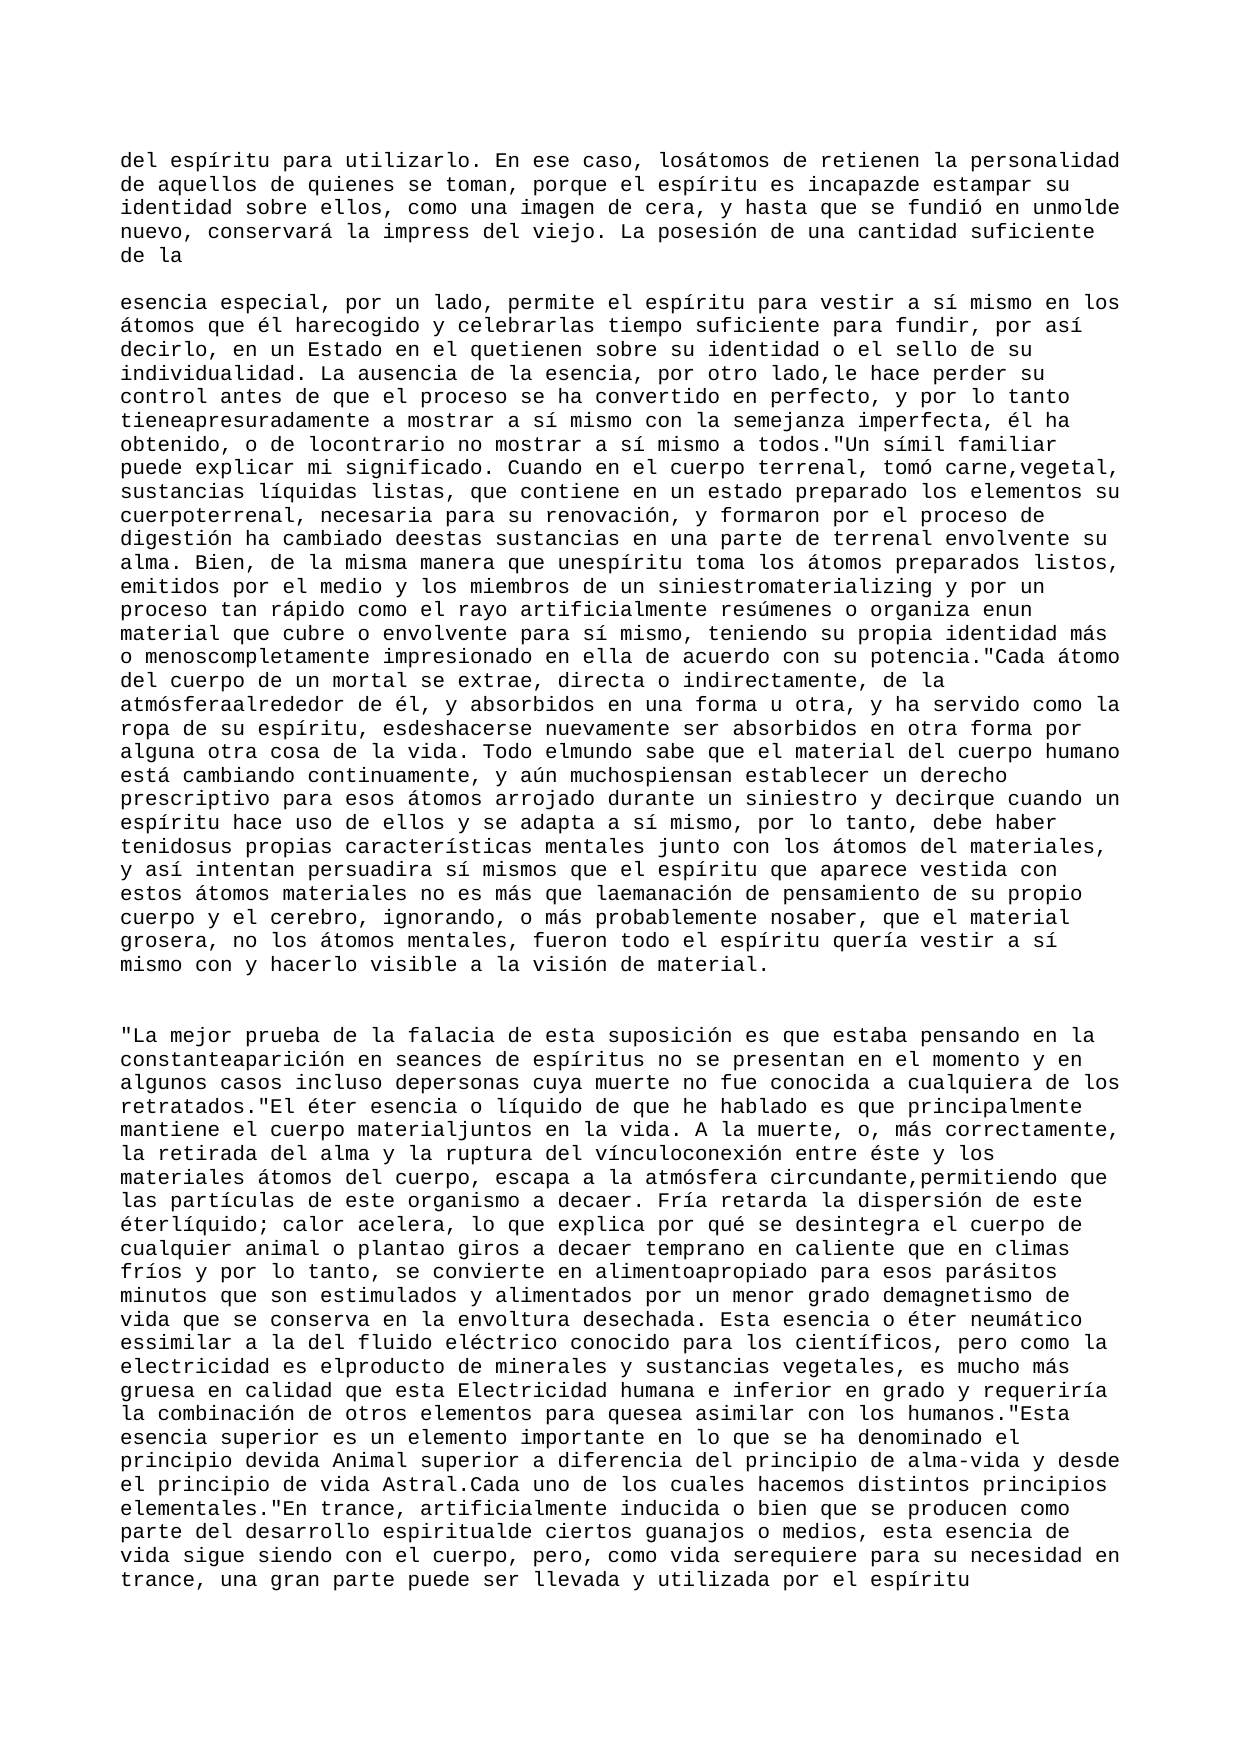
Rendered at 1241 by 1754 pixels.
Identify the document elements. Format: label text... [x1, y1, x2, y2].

text del espíritu para utilizarlo. En ese caso, losátomos de retienen la personalidad de aquellos de quienes se toman, porque el espíritu es incapazde estampar su identidad sobre ellos, como una imagen de cera, y hasta que se fundió en unmolde nuevo, conservará la impress del viejo. La posesión de una cantidad suficiente de la [120, 150, 1120, 268]
text esencia especial, por un lado, permite el espíritu para vestir a sí mismo en los átomos que él harecogido y celebrarlas tiempo suficiente para fundir, por así decirlo, en un Estado en el quetienen sobre su identidad o el sello de su individualidad. La ausencia de la esencia, por otro lado,le hace perder su control antes de que el proceso se ha convertido en perfecto, y por lo tanto tieneapresuradamente a mostrar a sí mismo con la semejanza imperfecta, él ha obtenido, o de locontrario no mostrar a sí mismo a todos."Un símil familiar puede explicar mi significado. Cuando en el cuerpo terrenal, tomó carne,vegetal, sustancias líquidas listas, que contiene en un estado preparado los elementos su cuerpoterrenal, necesaria para su renovación, y formaron por el proceso de digestión ha cambiado deestas sustancias en una parte de terrenal envolvente su alma. Bien, de la misma manera que unespíritu toma los átomos preparados listos, emitidos por el medio y los miembros de un siniestromaterializing y por un proceso tan rápido como el rayo artificialmente resúmenes o organiza enun material que cubre o envolvente para sí mismo, teniendo su propia identidad más o menoscompletamente impresionado en ella de acuerdo con su potencia."Cada átomo del cuerpo de un mortal se extrae, directa o indirectamente, de la atmósferaalrededor de él, y absorbidos en una forma u otra, y ha servido como la ropa de su espíritu, esdeshacerse nuevamente ser absorbidos en otra forma por alguna otra cosa de la vida. Todo elmundo sabe que el material del cuerpo humano está cambiando continuamente, y aún muchospiensan establecer un derecho prescriptivo para esos átomos arrojado durante un siniestro y decirque cuando un espíritu hace uso de ellos y se adapta a sí mismo, por lo tanto, debe haber tenidosus propias características mentales junto con los átomos del materiales, y así intentan persuadira sí mismos que el espíritu que aparece vestida con estos átomos materiales no es más que laemanación de pensamiento de su propio cuerpo y el cerebro, ignorando, o más probablemente nosaber, que el material grosera, no los átomos mentales, fueron todo el espíritu quería vestir a sí mismo con y hacerlo visible a la visión de material. [120, 292, 1120, 978]
text "La mejor prueba de la falacia de esta suposición es que estaba pensando en la constanteaparición en seances de espíritus no se presentan en el momento y en algunos casos incluso depersonas cuya muerte no fue conocida a cualquiera de los retratados."El éter esencia o líquido de que he hablado es que principalmente mantiene el cuerpo materialjuntos en la vida. A la muerte, o, más correctamente, la retirada del alma y la ruptura del vínculoconexión entre éste y los materiales átomos del cuerpo, escapa a la atmósfera circundante,permitiendo que las partículas de este organismo a decaer. Fría retarda la dispersión de este éterlíquido; calor acelera, lo que explica por qué se desintegra el cuerpo de cualquier animal o plantao giros a decaer temprano en caliente que en climas fríos y por lo tanto, se convierte en alimentoapropiado para esos parásitos minutos que son estimulados y alimentados por un menor grado demagnetismo de vida que se conserva en la envoltura desechada. Esta esencia o éter neumático essimilar a la del fluido eléctrico conocido para los científicos, pero como la electricidad es elproducto de minerales y sustancias vegetales, es mucho más gruesa en calidad que esta Electricidad humana e inferior en grado y requeriría la combinación de otros elementos para quesea asimilar con los humanos."Esta esencia superior es un elemento importante en lo que se ha denominado el principio devida Animal superior a diferencia del principio de alma-vida y desde el principio de vida Astral.Cada uno de los cuales hacemos distintos principios elementales."En trance, artificialmente inducida o bien que se producen como parte del desarrollo espiritualde ciertos guanajos o medios, esta esencia de vida sigue siendo con el cuerpo, pero, como vida serequiere para su necesidad en trance, una gran parte puede ser llevada y utilizada por el espíritu [120, 1025, 1120, 1592]
